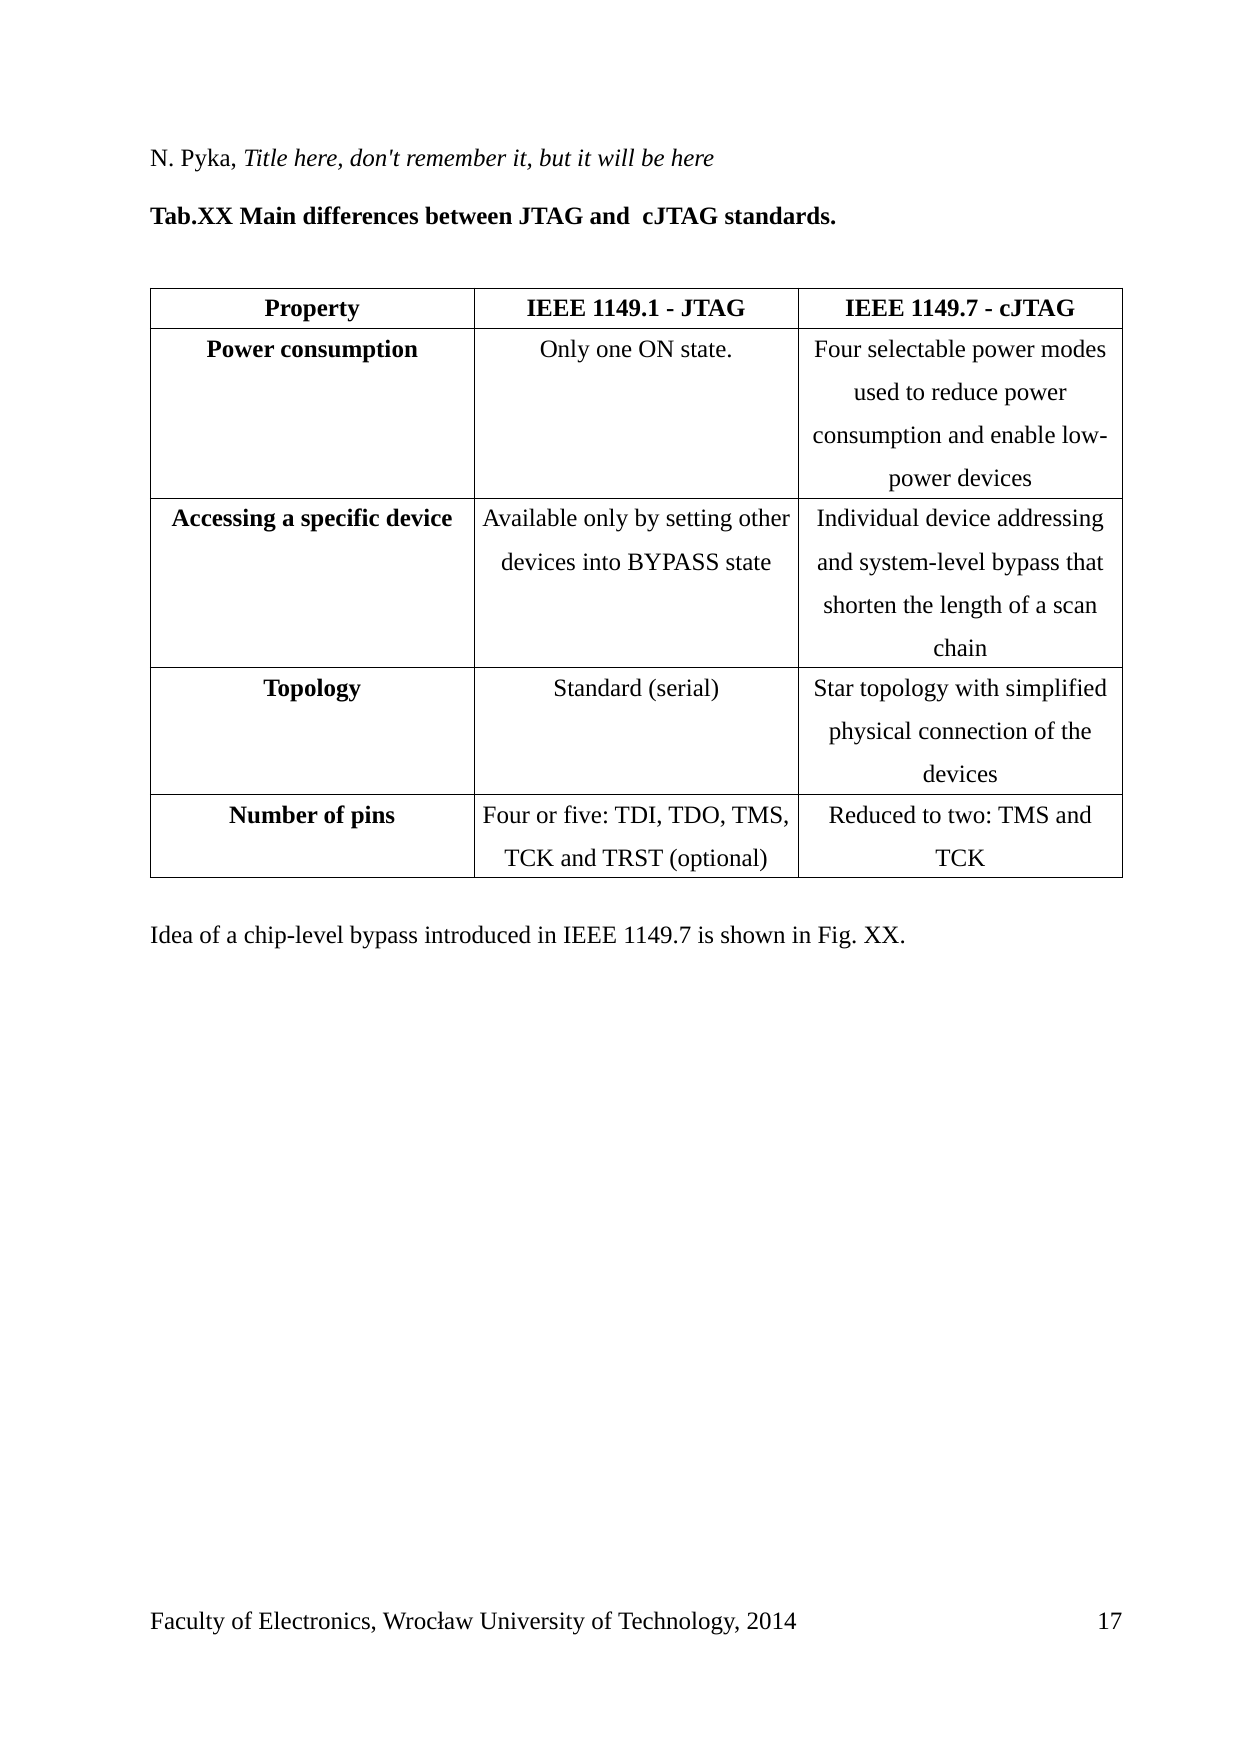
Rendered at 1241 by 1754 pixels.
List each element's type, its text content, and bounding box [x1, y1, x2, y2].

table_cell Four selectable power modes used to reduce power consumption and enable low-power devices [799, 329, 1122, 498]
table_cell Standard (serial) [475, 668, 798, 794]
table_cell Accessing a specific device [151, 499, 474, 667]
table_cell Only one ON state. [475, 329, 798, 498]
text Tab.XX Main differences between JTAG and cJTAG standards. [150, 201, 1122, 230]
table_cell Star topology with simplified physical connection of the devices [799, 668, 1122, 794]
table_cell Four or five: TDI, TDO, TMS, TCK and TRST (optional) [475, 795, 798, 877]
table_cell Individual device addressing and system-level bypass that shorten the length of a scan chain [799, 499, 1122, 667]
table_cell Topology [151, 668, 474, 794]
text Idea of a chip-level bypass introduced in IEEE 1149.7 is shown in Fig. XX. [150, 921, 1122, 949]
table_cell Reduced to two: TMS and TCK [799, 795, 1122, 877]
table_cell Power consumption [151, 329, 474, 498]
table_header Property [151, 289, 474, 328]
table_cell Number of pins [151, 795, 474, 877]
table_cell Available only by setting other devices into BYPASS state [475, 499, 798, 667]
table_header IEEE 1149.7 - cJTAG [799, 289, 1122, 328]
table_header IEEE 1149.1 - JTAG [475, 289, 798, 328]
